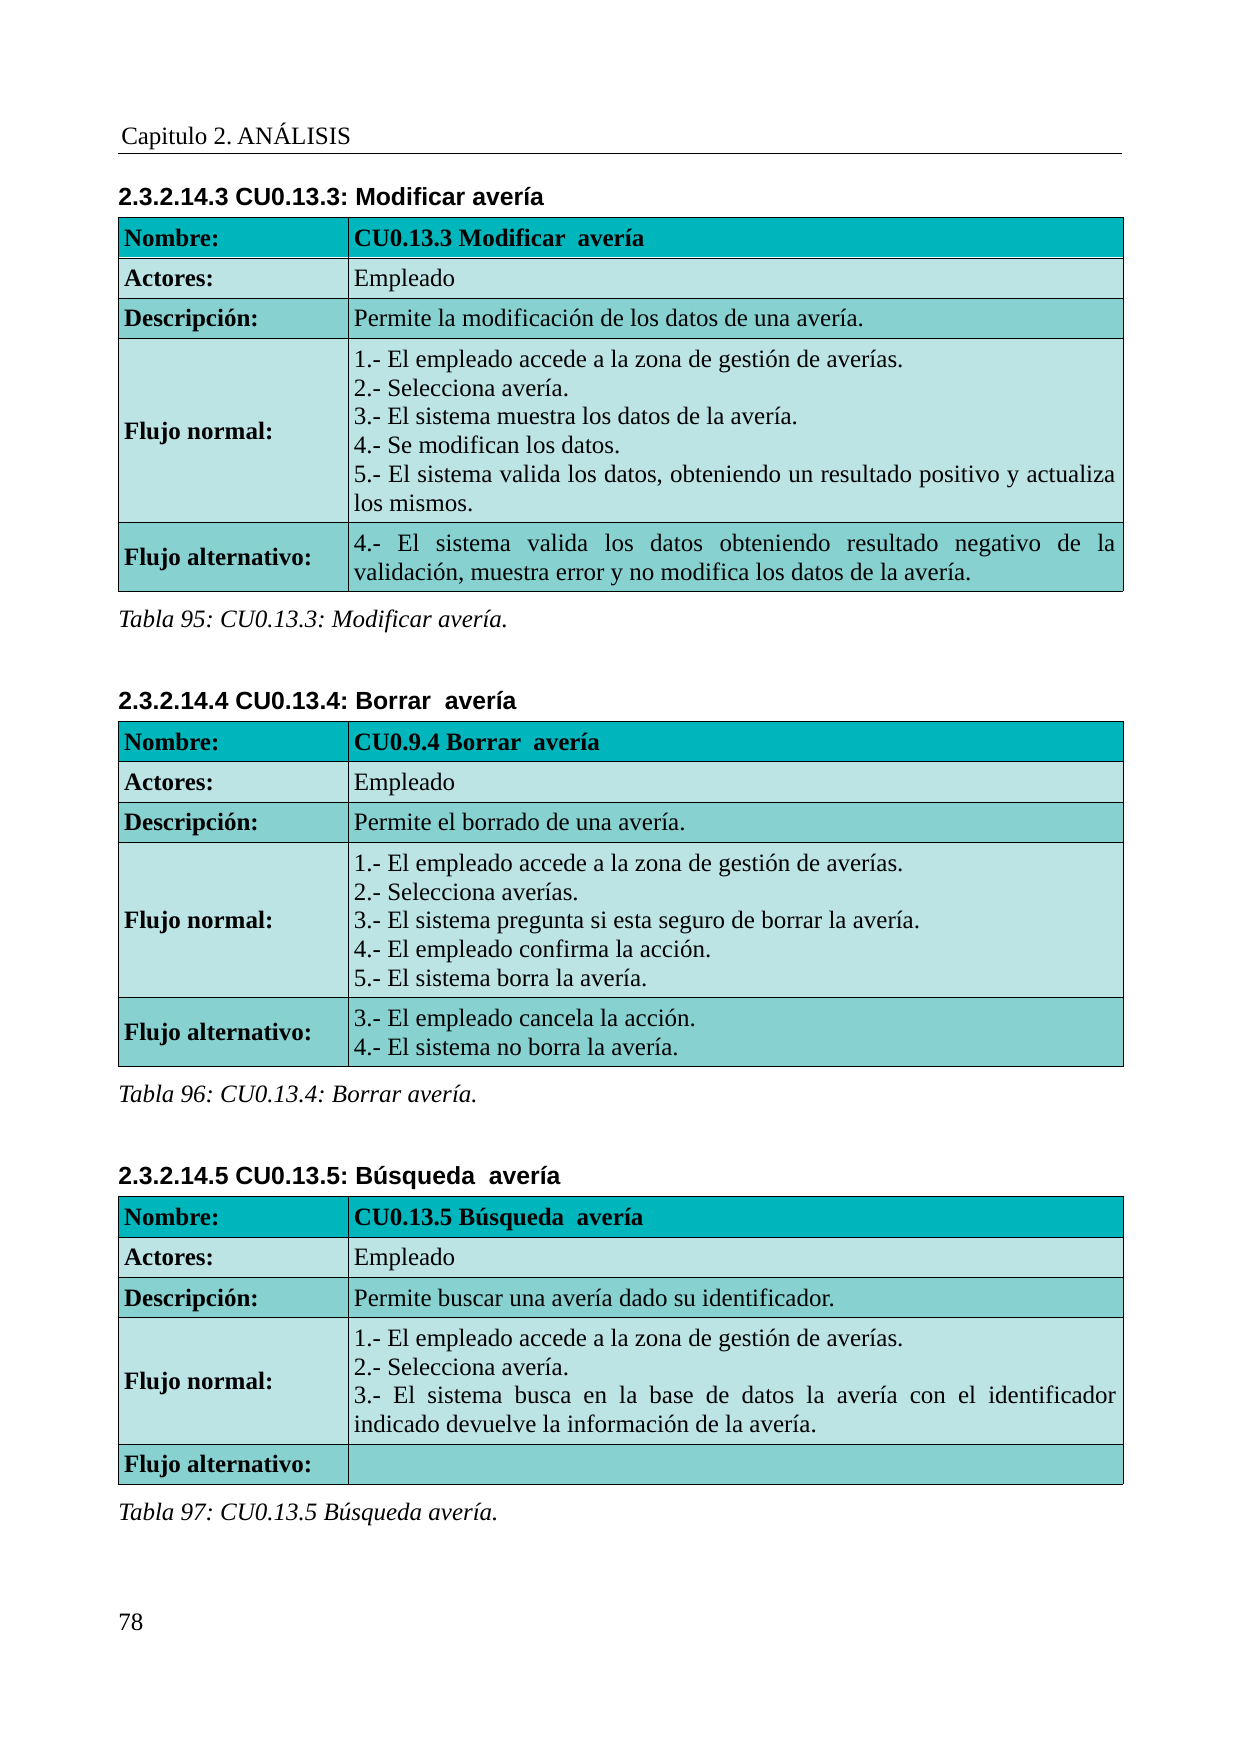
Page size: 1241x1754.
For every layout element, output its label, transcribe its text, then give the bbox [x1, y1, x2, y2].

table_cell Permite buscar una avería dado su identificador. [349, 1278, 1123, 1317]
text Tabla 95: CU0.13.3: Modificar avería. [118, 604, 1122, 632]
table_cell Actores: [119, 259, 348, 298]
table_cell Empleado [349, 762, 1123, 802]
table_header CU0.9.4 Borrar avería [349, 722, 1123, 761]
table_cell Descripción: [119, 299, 348, 338]
subtitle 2.3.2.14.3 CU0.13.3: Modificar avería [118, 182, 1122, 211]
table_cell 1.- El empleado accede a la zona de gestión de averías. 2.- Selecciona avería. 3.- El sistema muestra los datos de la avería. 4.- Se modifican los datos. 5.- El sistema valida los datos, obteniendo un resultado positivo y actualiza los mismos. [349, 339, 1123, 522]
table_cell [349, 1445, 1123, 1484]
table_cell Actores: [119, 762, 348, 802]
table_cell Flujo normal: [119, 843, 348, 997]
table_cell Flujo normal: [119, 1318, 348, 1444]
table_cell 1.- El empleado accede a la zona de gestión de averías. 2.- Selecciona avería. 3.- El sistema busca en la base de datos la avería con el identificador indicado devuelve la información de la avería. [349, 1318, 1123, 1444]
table_header CU0.13.3 Modificar avería [349, 218, 1123, 257]
table_cell Actores: [119, 1238, 348, 1277]
table_header CU0.13.5 Búsqueda avería [349, 1197, 1123, 1237]
table_header Nombre: [119, 1197, 348, 1237]
table_cell Empleado [349, 259, 1123, 298]
table_cell 3.- El empleado cancela la acción. 4.- El sistema no borra la avería. [349, 998, 1123, 1066]
table_header Nombre: [119, 722, 348, 761]
table_cell 4.- El sistema valida los datos obteniendo resultado negativo de la validación, muestra error y no modifica los datos de la avería. [349, 523, 1123, 591]
table_cell Flujo alternativo: [119, 523, 348, 591]
text Tabla 97: CU0.13.5 Búsqueda avería. [118, 1497, 1122, 1525]
table_cell Permite el borrado de una avería. [349, 803, 1123, 842]
table_header Nombre: [119, 218, 348, 257]
table_cell Descripción: [119, 1278, 348, 1317]
subtitle 2.3.2.14.5 CU0.13.5: Búsqueda avería [118, 1161, 1122, 1190]
table_cell Empleado [349, 1238, 1123, 1277]
table_cell Descripción: [119, 803, 348, 842]
subtitle 2.3.2.14.4 CU0.13.4: Borrar avería [118, 686, 1122, 715]
table_cell Permite la modificación de los datos de una avería. [349, 299, 1123, 338]
text Tabla 96: CU0.13.4: Borrar avería. [118, 1079, 1122, 1108]
table_cell Flujo normal: [119, 339, 348, 522]
table_cell Flujo alternativo: [119, 998, 348, 1066]
table_cell Flujo alternativo: [119, 1445, 348, 1484]
table_cell 1.- El empleado accede a la zona de gestión de averías. 2.- Selecciona averías. 3.- El sistema pregunta si esta seguro de borrar la avería. 4.- El empleado confirma la acción. 5.- El sistema borra la avería. [349, 843, 1123, 997]
